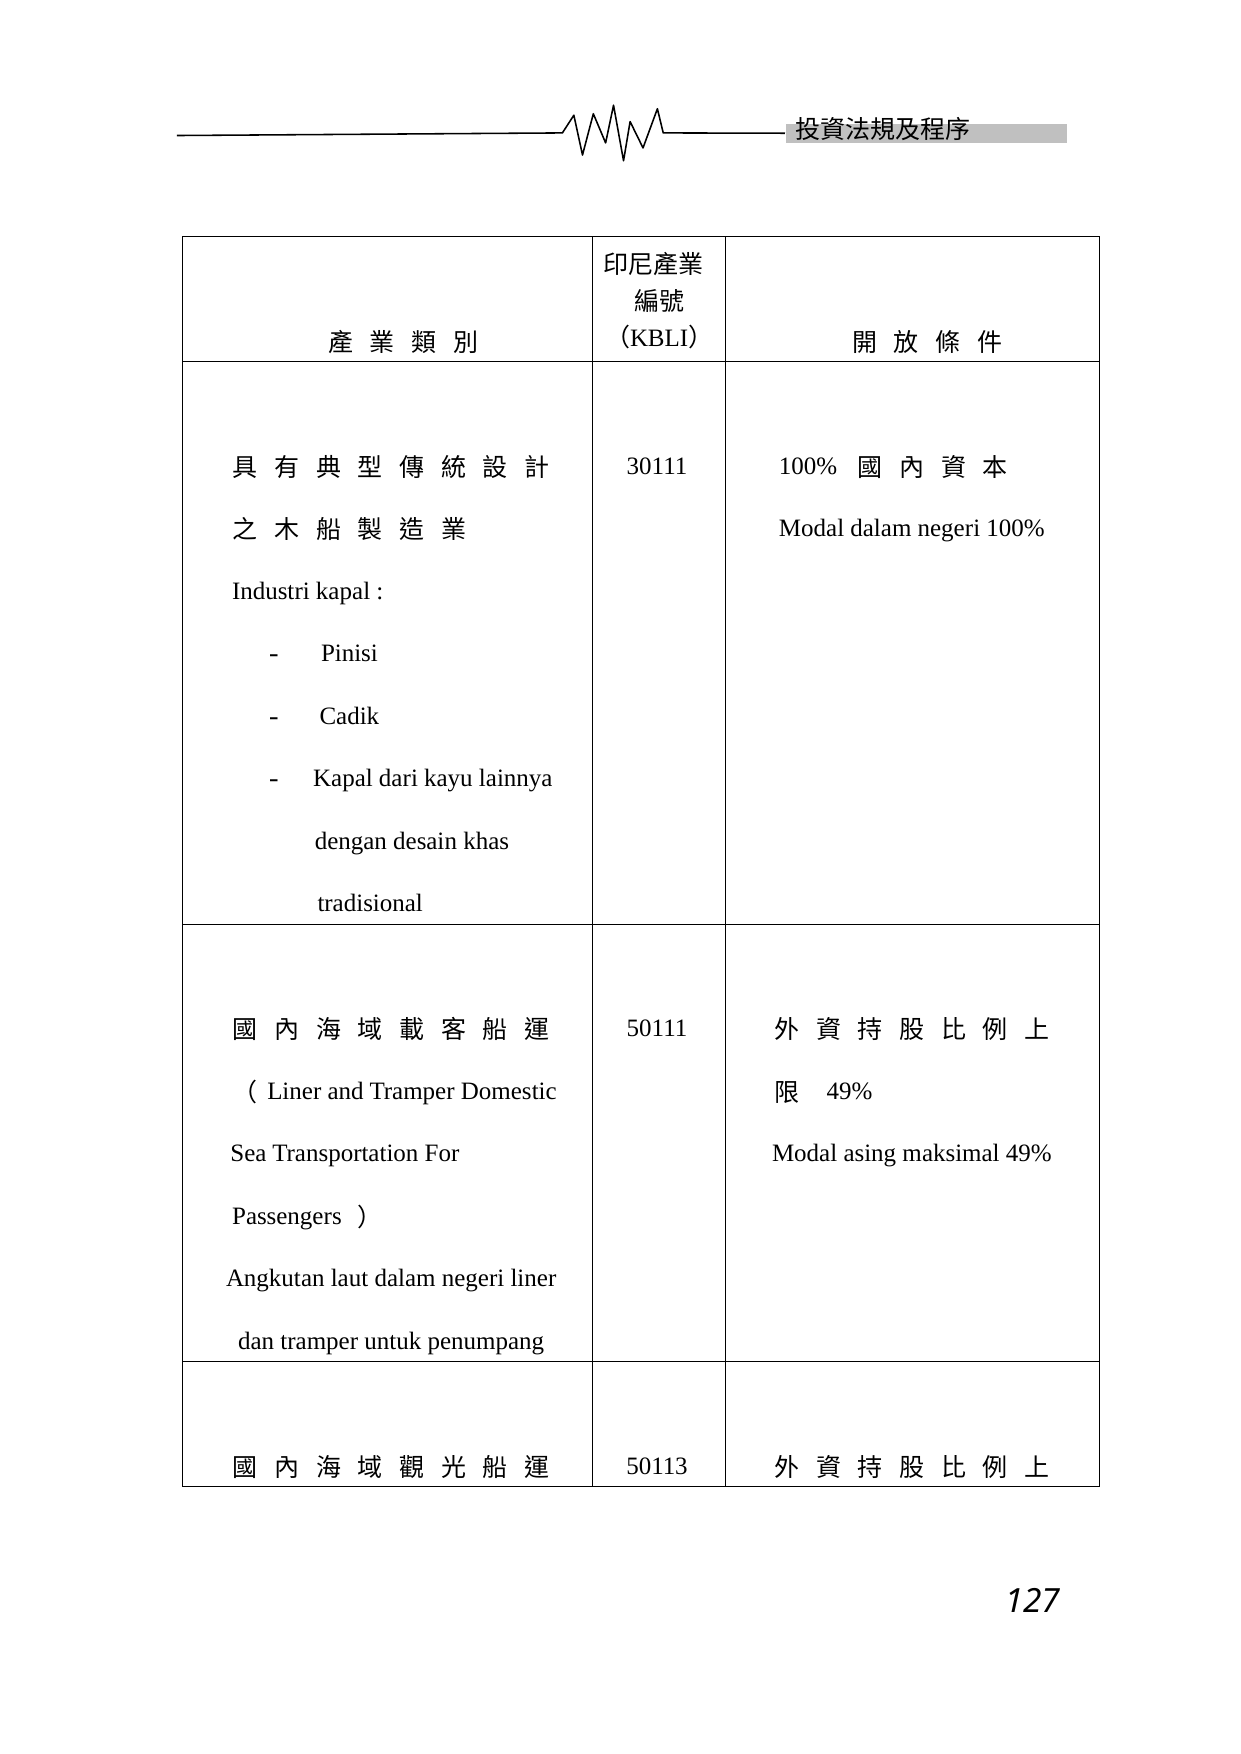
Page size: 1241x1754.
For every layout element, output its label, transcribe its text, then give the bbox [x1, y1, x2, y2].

table_cell 具有典型傳統設計之木船製造業 Industri kapal : Pinisi Cadik Kapal dari kayu lainnya dengan desain khas tradisional [183, 362, 592, 924]
table_cell 50113 [593, 1362, 725, 1486]
table_cell 國內海域載客船運（Liner and Tramper Domestic Sea Transportation For Passengers） Angkutan laut dalam negeri liner dan tramper untuk penumpang [183, 925, 592, 1361]
table_header 開放條件 [726, 237, 1099, 361]
table_cell 30111 [593, 362, 725, 924]
table_header 印尼產業編號（KBLI） [593, 237, 725, 361]
table_cell 100%國內資本 Modal dalam negeri 100% [726, 362, 1099, 924]
table_cell 國內海域觀光船運 [183, 1362, 592, 1486]
table_cell 外資持股比例上限49% Modal asing maksimal 49% [726, 925, 1099, 1361]
table_header 產業類別 [183, 237, 592, 361]
table_cell 50111 [593, 925, 725, 1361]
table_cell 外資持股比例上 [726, 1362, 1099, 1486]
